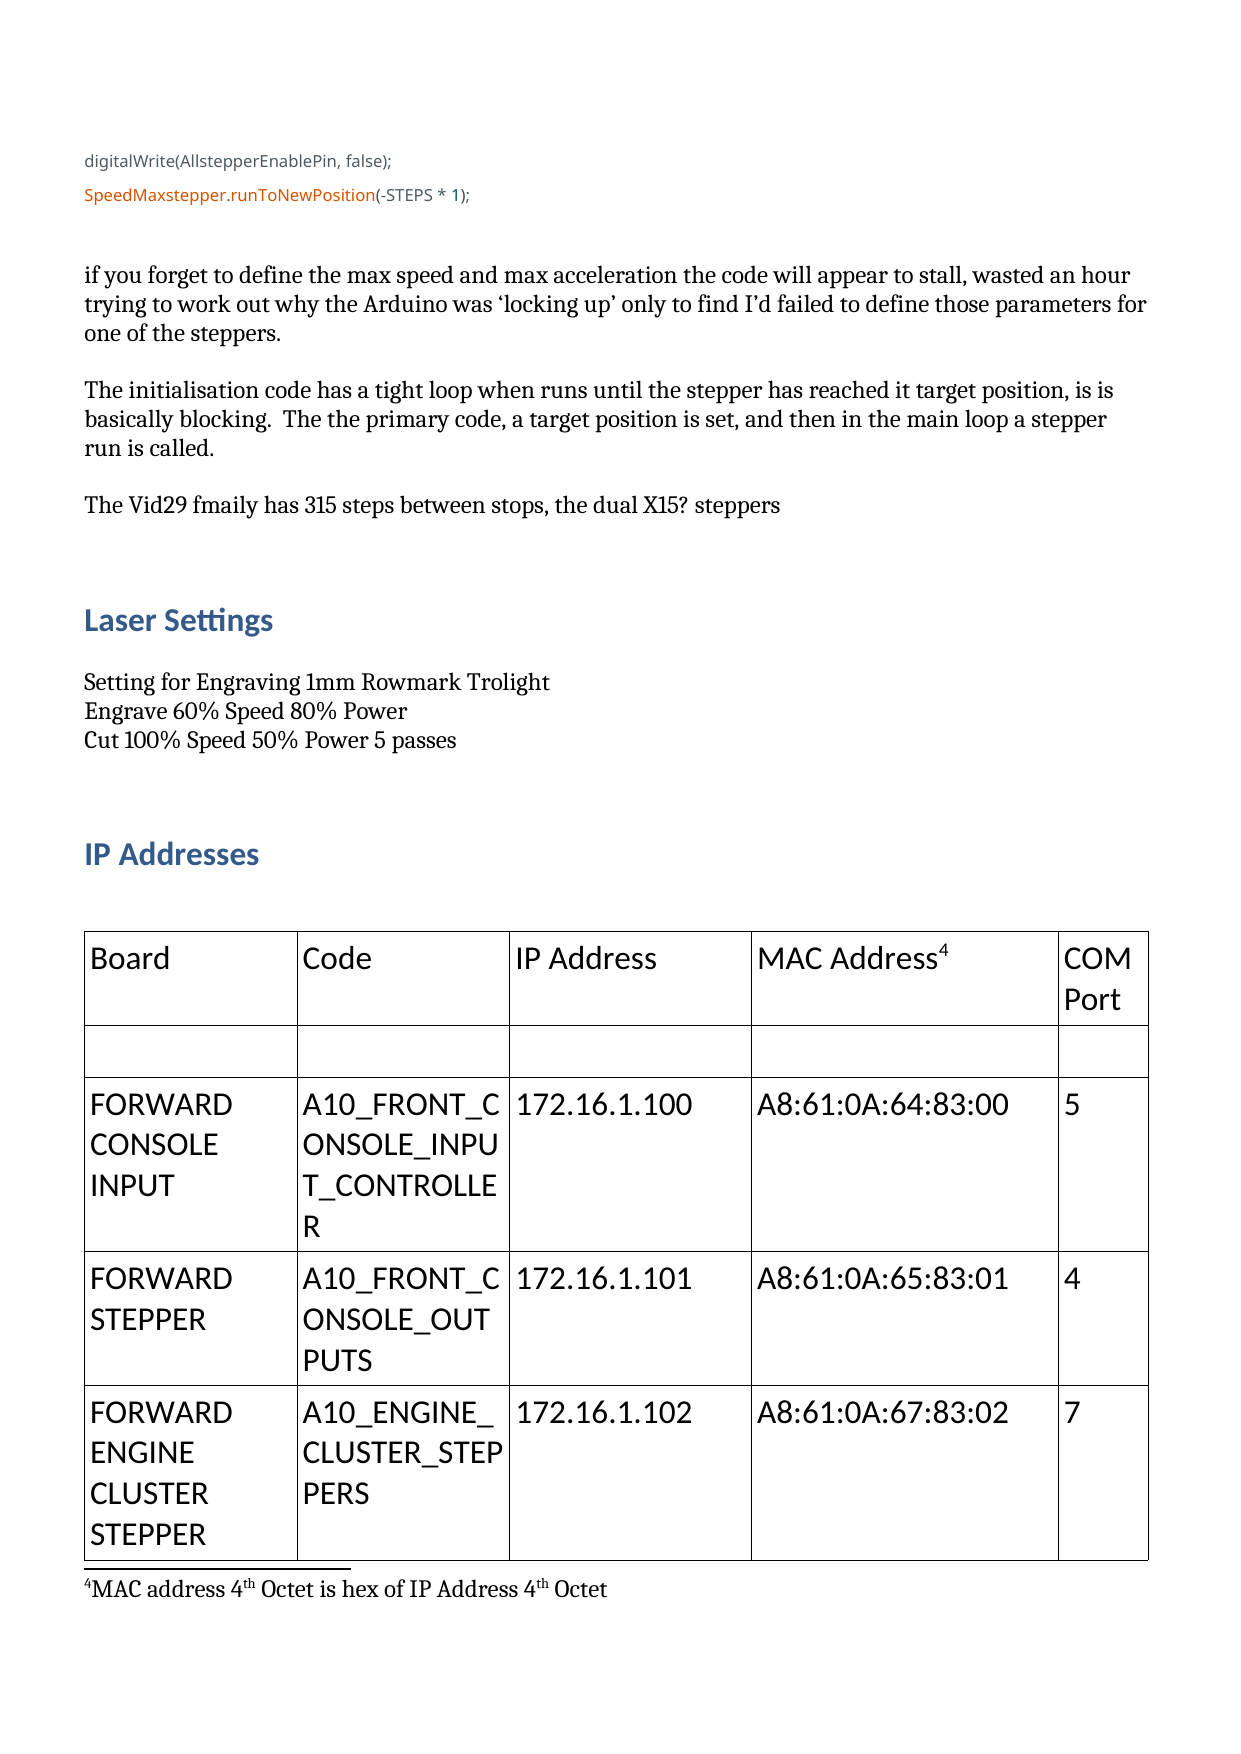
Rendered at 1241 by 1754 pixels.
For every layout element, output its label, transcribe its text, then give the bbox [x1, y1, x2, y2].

table_header Board [85, 932, 297, 1024]
subtitle Laser Settings [84, 599, 1148, 639]
text The Vid29 fmaily has 315 steps between stops, the dual X15? steppers [84, 491, 1148, 520]
table_cell [752, 1026, 1058, 1077]
table_header MAC Address [752, 932, 1058, 1024]
text digitalWrite(AllstepperEnablePin, false); [84, 150, 1148, 173]
table_cell FORWARD CONSOLE INPUT [85, 1078, 297, 1251]
table_cell [298, 1026, 509, 1077]
table_header Code [298, 932, 509, 1024]
table_cell FORWARD STEPPER [85, 1252, 297, 1385]
table_cell 172.16.1.101 [510, 1252, 751, 1385]
table_cell [510, 1026, 751, 1077]
table_cell A8:61:0A:67:83:02 [752, 1386, 1058, 1559]
table_cell 7 [1059, 1386, 1148, 1559]
table_cell A10_ENGINE_CLUSTER_STEPPERS [298, 1386, 509, 1559]
table_cell FORWARD ENGINE CLUSTER STEPPER [85, 1386, 297, 1559]
text Setting for Engraving 1mm Rowmark Trolight [84, 668, 1148, 697]
table_cell 4 [1059, 1252, 1148, 1385]
text if you forget to define the max speed and max acceleration the code will appear to stall, wasted an hour trying to work out why the Arduino was ‘locking up’ only to find I’d failed to define those parameters for one of the steppers. [84, 261, 1148, 347]
table_cell 172.16.1.100 [510, 1078, 751, 1251]
table_cell 5 [1059, 1078, 1148, 1251]
text The initialisation code has a tight loop when runs until the stepper has reached it target position, is is basically blocking. The the primary code, a target position is set, and then in the main loop a stepper run is called. [84, 376, 1148, 462]
text SpeedMaxstepper.runToNewPosition(-STEPS * 1); [84, 184, 1148, 207]
table_cell A8:61:0A:64:83:00 [752, 1078, 1058, 1251]
table_cell A8:61:0A:65:83:01 [752, 1252, 1058, 1385]
table_cell A10_FRONT_CONSOLE_INPUT_CONTROLLER [298, 1078, 509, 1251]
table_header IP Address [510, 932, 751, 1024]
table_cell 172.16.1.102 [510, 1386, 751, 1559]
text Engrave 60% Speed 80% Power [84, 697, 1148, 726]
table_cell [85, 1026, 297, 1077]
text Cut 100% Speed 50% Power 5 passes [84, 726, 1148, 754]
table_header COM Port [1059, 932, 1148, 1024]
table_cell [1059, 1026, 1148, 1077]
table_cell A10_FRONT_CONSOLE_OUTPUTS [298, 1252, 509, 1385]
subtitle IP Addresses [84, 833, 1148, 874]
